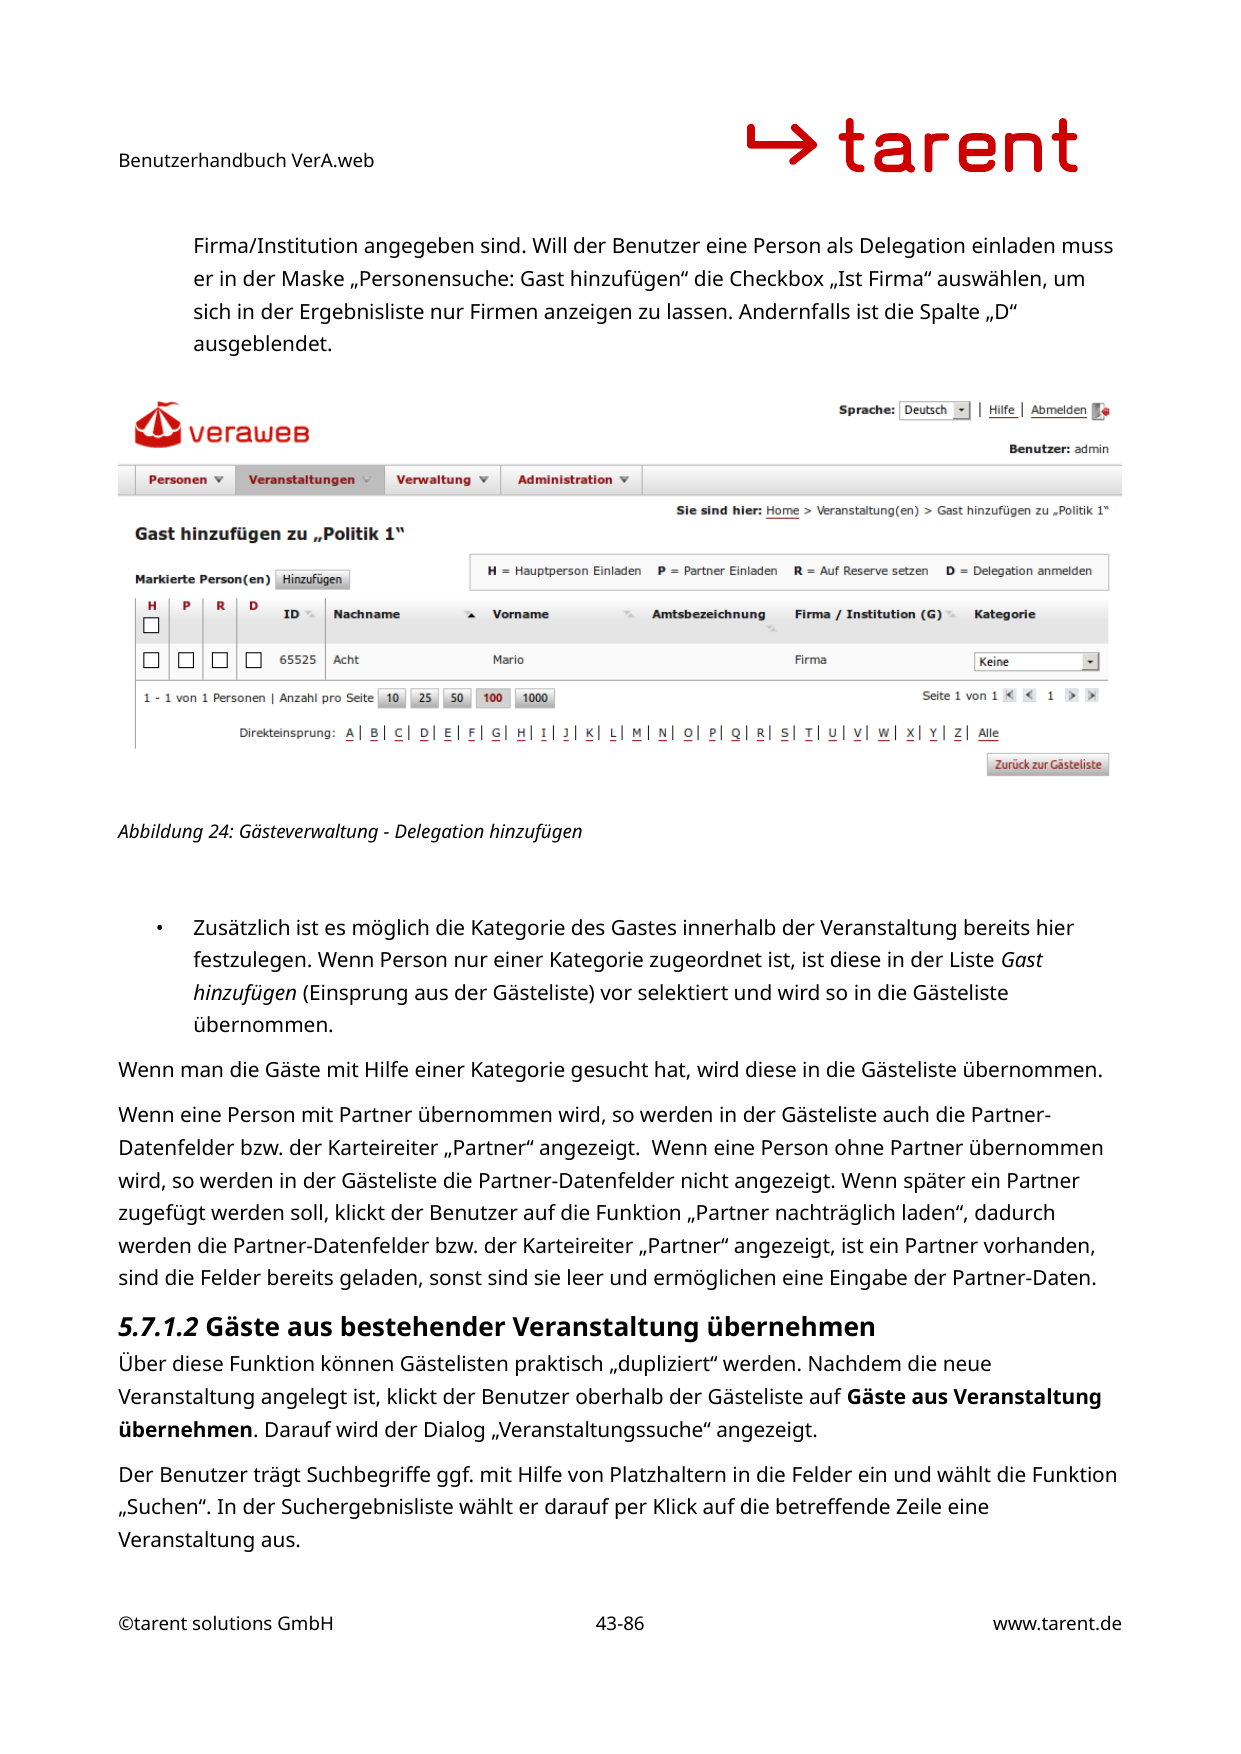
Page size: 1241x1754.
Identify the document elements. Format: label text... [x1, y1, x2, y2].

subtitle Gäste aus bestehender Veranstaltung übernehmen [118, 1308, 1122, 1344]
text Abbildung 24: Gästeverwaltung - Delegation hinzufügen [118, 791, 1122, 843]
list Firma/Institution angegeben sind. Will der Benutzer eine Person als Delegation einladen muss er in der Maske „Personensuche: Gast hinzufügen“ die Checkbox „Ist Firma“ auswählen, um sich in der Ergebnisliste nur Firmen anzeigen zu lassen. Andernfalls ist die Spalte „D“ ausgeblendet. [156, 232, 1122, 358]
text Der Benutzer trägt Suchbegriffe ggf. mit Hilfe von Platzhaltern in die Felder ein und wählt die Funktion „Suchen“. In der Suchergebnisliste wählt er darauf per Klick auf die betreffende Zeile eine Veranstaltung aus. [118, 1460, 1122, 1553]
text Wenn eine Person mit Partner übernommen wird, so werden in der Gästeliste auch die Partner-Datenfelder bzw. der Karteireiter „Partner“ angezeigt. Wenn eine Person ohne Partner übernommen wird, so werden in der Gästeliste die Partner-Datenfelder nicht angezeigt. Wenn später ein Partner zugefügt werden soll, klickt der Benutzer auf die Funktion „Partner nachträglich laden“, dadurch werden die Partner-Datenfelder bzw. der Karteireiter „Partner“ angezeigt, ist ein Partner vorhanden, sind die Felder bereits geladen, sonst sind sie leer und ermöglichen eine Eingabe der Partner-Daten. [118, 1101, 1122, 1292]
list Zusätzlich ist es möglich die Kategorie des Gastes innerhalb der Veranstaltung bereits hier festzulegen. Wenn Person nur einer Kategorie zugeordnet ist, ist diese in der Liste Gast hinzufügen (Einsprung aus der Gästeliste) vor selektiert und wird so in die Gästeliste übernommen. [156, 913, 1122, 1039]
text Wenn man die Gäste mit Hilfe einer Kategorie gesucht hat, wird diese in die Gästeliste übernommen. [118, 1056, 1122, 1084]
text Über diese Funktion können Gästelisten praktisch „dupliziert“ werden. Nachdem die neue Veranstaltung angelegt ist, klickt der Benutzer oberhalb der Gästeliste auf Gäste aus Veranstaltung übernehmen. Darauf wird der Dialog „Veranstaltungssuche“ angezeigt. [118, 1349, 1122, 1443]
picture [118, 398, 1122, 791]
